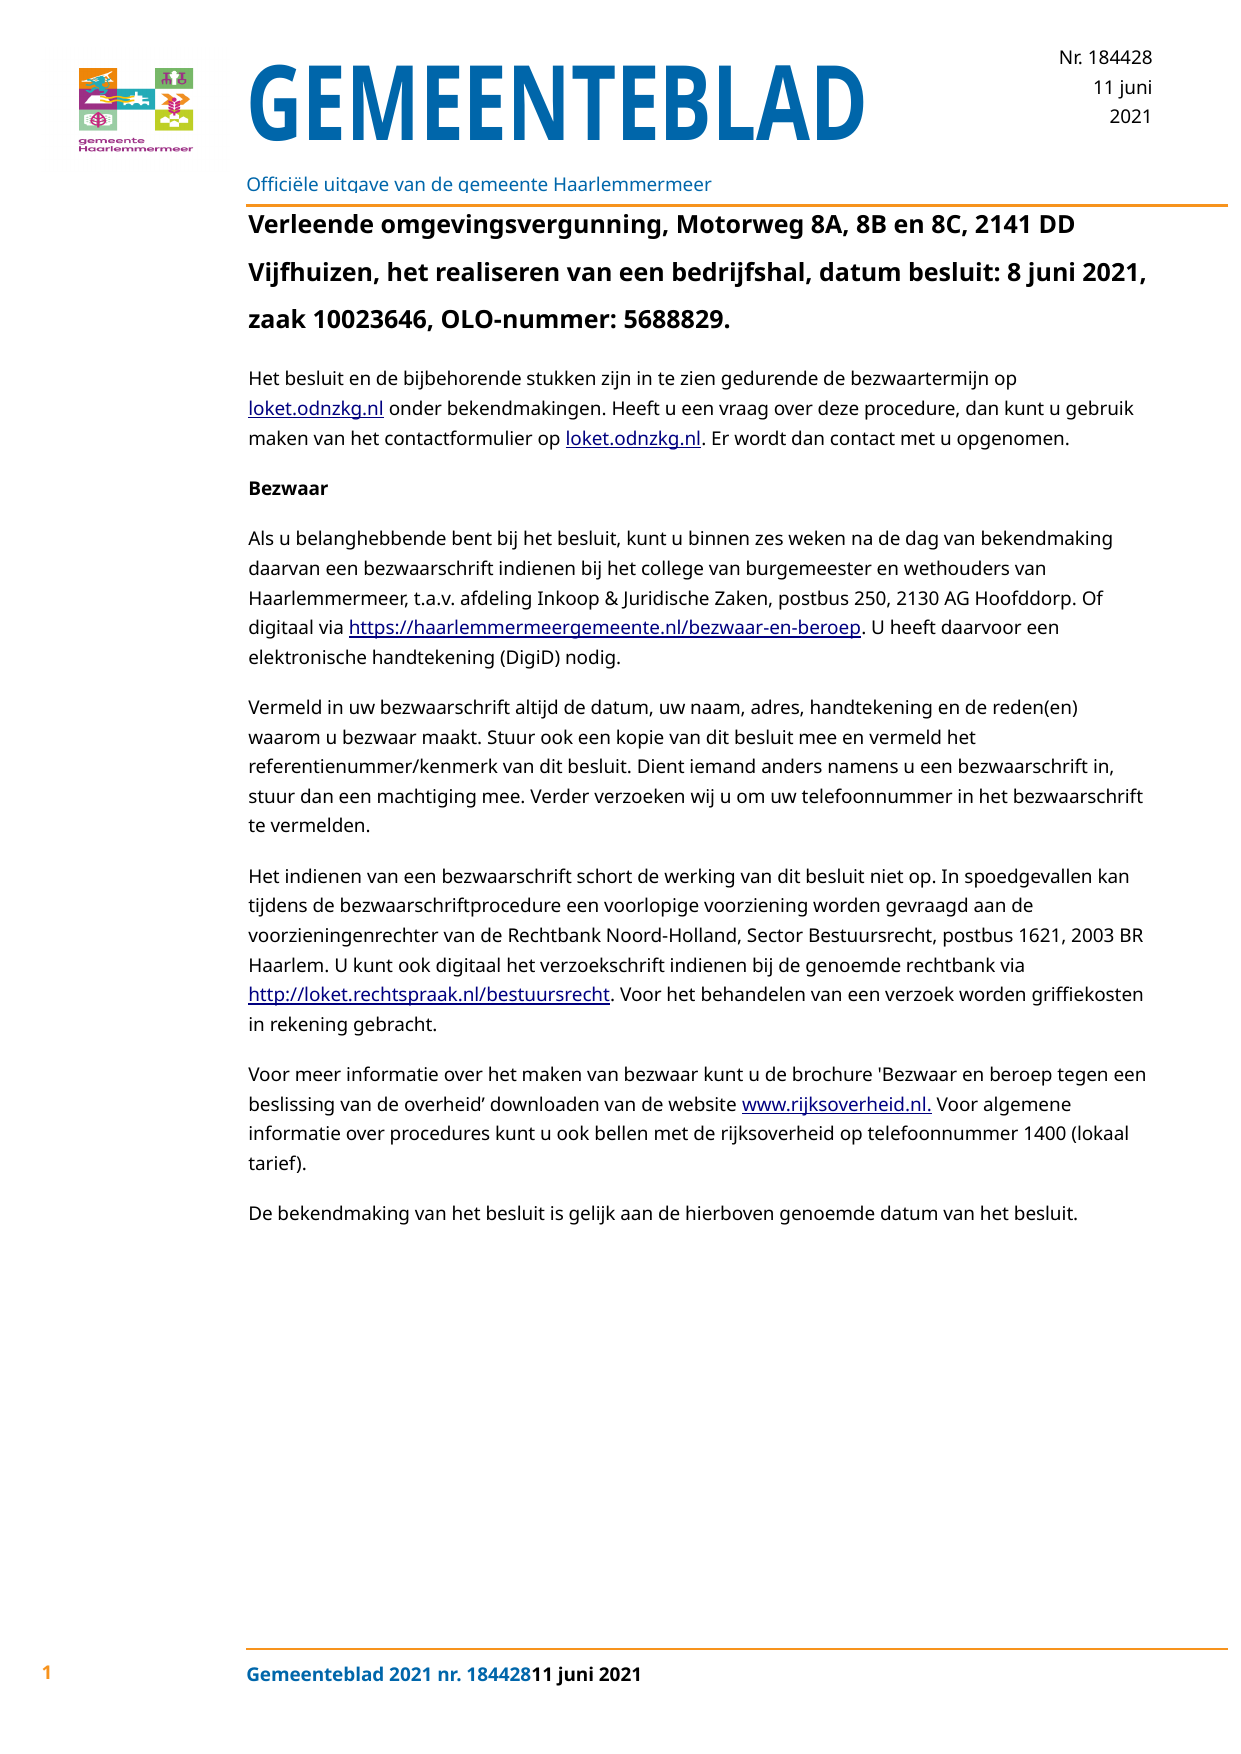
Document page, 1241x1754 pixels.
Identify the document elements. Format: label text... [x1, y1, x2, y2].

text Vermeld in uw bezwaarschrift altijd de datum, uw naam, adres, handtekening en de reden(en) waarom u bezwaar maakt. Stuur ook een kopie van dit besluit mee en vermeld het referentienummer/kenmerk van dit besluit. Dient iemand anders namens u een bezwaarschrift in, stuur dan een machtiging mee. Verder verzoeken wij u om uw telefoonnummer in het bezwaarschrift te vermelden. [248, 694, 1152, 838]
text Als u belanghebbende bent bij het besluit, kunt u binnen zes weken na de dag van bekendmaking daarvan een bezwaarschrift indienen bij het college van burgemeester en wethouders van Haarlemmermeer, t.a.v. afdeling Inkoop & Juridische Zaken, postbus 250, 2130 AG Hoofddorp. Of digitaal via https://haarlemmermeergemeente.nl/bezwaar-en-beroep. U heeft daarvoor een elektronische handtekening (DigiD) nodig. [248, 526, 1152, 669]
text Bezwaar [248, 475, 1152, 501]
text Verleende omgevingsvergunning, Motorweg 8A, 8B en 8C, 2141 DD Vijfhuizen, het realiseren van een bedrijfshal, datum besluit: 8 juni 2021, zaak 10023646, OLO-nummer: 5688829. [248, 207, 1152, 336]
text De bekendmaking van het besluit is gelijk aan de hierboven genoemde datum van het besluit. [248, 1201, 1152, 1226]
text Het indienen van een bezwaarschrift schort de werking van dit besluit niet op. In spoedgevallen kan tijdens de bezwaarschriftprocedure een voorlopige voorziening worden gevraagd aan de voorzieningenrechter van de Rechtbank Noord-Holland, Sector Bestuursrecht, postbus 1621, 2003 BR Haarlem. U kunt ook digitaal het verzoekschrift indienen bij de genoemde rechtbank via http://loket.rechtspraak.nl/bestuursrecht. Voor het behandelen van een verzoek worden griffiekosten in rekening gebracht. [248, 863, 1152, 1037]
picture [41, 47, 231, 172]
text Voor meer informatie over het maken van bezwaar kunt u de brochure 'Bezwaar en beroep tegen een beslissing van de overheid’ downloaden van de website www.rijksoverheid.nl. Voor algemene informatie over procedures kunt u ook bellen met de rijksoverheid op telefoonnummer 1400 (lokaal tarief). [248, 1061, 1152, 1176]
text Het besluit en de bijbehorende stukken zijn in te zien gedurende de bezwaartermijn op loket.odnzkg.nl onder bekendmakingen. Heeft u een vraag over deze procedure, dan kunt u gebruik maken van het contactformulier op loket.odnzkg.nl. Er wordt dan contact met u opgenomen. [248, 366, 1152, 450]
